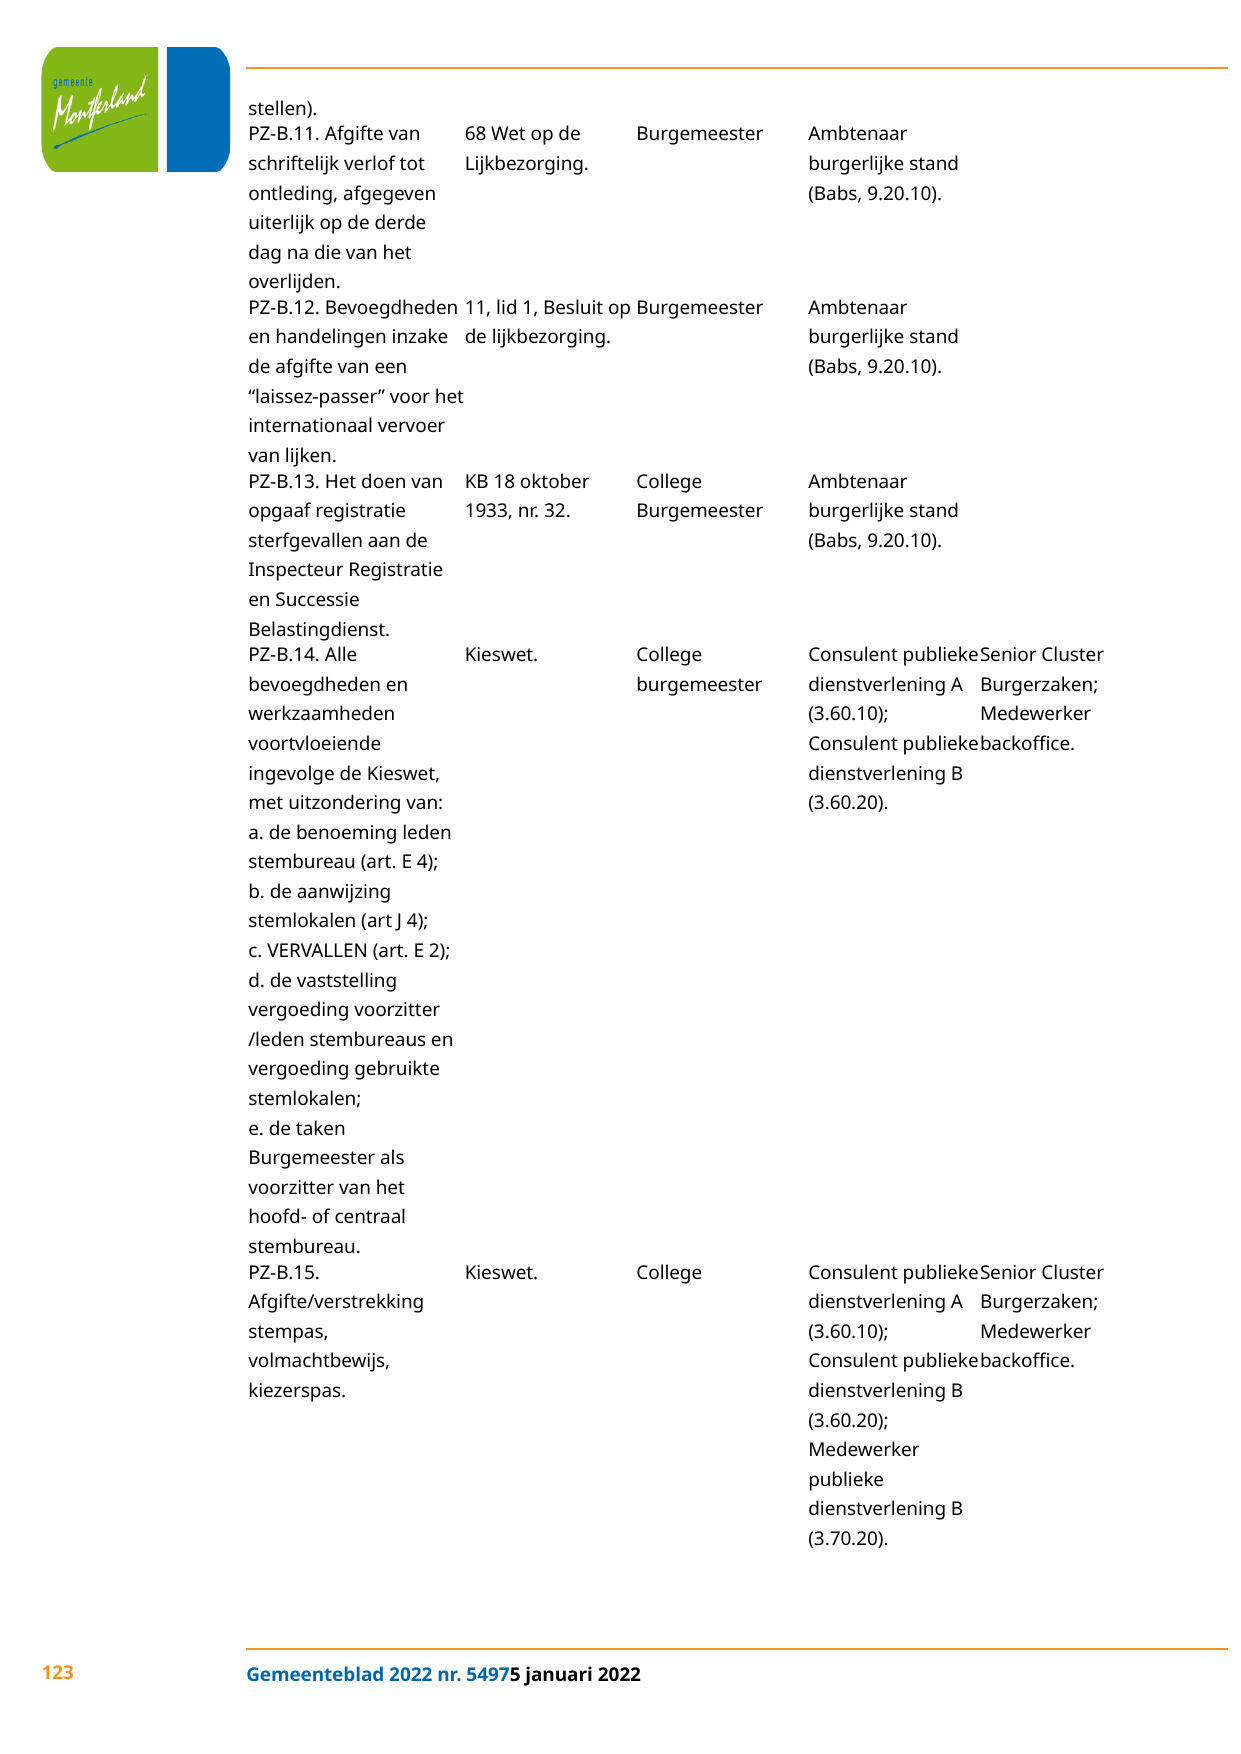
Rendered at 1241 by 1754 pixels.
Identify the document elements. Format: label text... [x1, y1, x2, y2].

table_cell Ambtenaar burgerlijke stand (Babs, 9.20.10). [808, 121, 980, 294]
table_cell Senior Cluster Burgerzaken; Medewerker backoffice. [980, 1259, 1152, 1551]
table_cell Senior Cluster Burgerzaken; Medewerker backoffice. [980, 641, 1152, 1259]
table_cell 11, lid 1, Besluit op de lijkbezorging. [465, 294, 636, 468]
table_cell [980, 294, 1152, 468]
table_cell KB 18 oktober 1933, nr. 32. [465, 468, 636, 641]
table_cell PZ-B.11. Afgifte van schriftelijk verlof tot ontleding, afgegeven uiterlijk op de derde dag na die van het overlijden. [248, 121, 464, 294]
table_cell PZ-B.14. Alle bevoegdheden en werkzaamheden voortvloeiende ingevolge de Kieswet, met uitzondering van: a. de benoeming leden stembureau (art. E 4); b. de aanwijzing stemlokalen (art J 4); c. VERVALLEN (art. E 2); d. de vaststelling vergoeding voorzitter /leden stembureaus en vergoeding gebruikte stemlokalen; e. de taken Burgemeester als voorzitter van het hoofd- of centraal stembureau. [248, 641, 464, 1259]
table_cell [808, 95, 980, 121]
table_cell Ambtenaar burgerlijke stand (Babs, 9.20.10). [808, 294, 980, 468]
table_cell PZ-B.13. Het doen van opgaaf registratie sterfgevallen aan de Inspecteur Registratie en Successie Belastingdienst. [248, 468, 464, 641]
table_cell College [636, 1259, 808, 1551]
table_cell [980, 95, 1152, 121]
table_cell stellen). [248, 95, 464, 121]
table_cell Ambtenaar burgerlijke stand (Babs, 9.20.10). [808, 468, 980, 641]
table_cell Kieswet. [465, 641, 636, 1259]
table_cell Consulent publieke dienstverlening A (3.60.10); Consulent publieke dienstverlening B (3.60.20); Medewerker publieke dienstverlening B (3.70.20). [808, 1259, 980, 1551]
table_cell College burgemeester [636, 641, 808, 1259]
table_cell Kieswet. [465, 1259, 636, 1551]
table_cell Consulent publieke dienstverlening A (3.60.10); Consulent publieke dienstverlening B (3.60.20). [808, 641, 980, 1259]
table_cell PZ-B.15. Afgifte/verstrekking stempas, volmachtbewijs, kiezerspas. [248, 1259, 464, 1551]
picture [41, 47, 231, 172]
table_cell Burgemeester [636, 121, 808, 294]
table_cell 68 Wet op de Lijkbezorging. [465, 121, 636, 294]
table_cell [465, 95, 636, 121]
table_cell [980, 468, 1152, 641]
table_cell College Burgemeester [636, 468, 808, 641]
table_cell PZ-B.12. Bevoegdheden en handelingen inzake de afgifte van een “laissez-passer” voor het internationaal vervoer van lijken. [248, 294, 464, 468]
table_cell [980, 121, 1152, 294]
table_cell [636, 95, 808, 121]
table_cell Burgemeester [636, 294, 808, 468]
